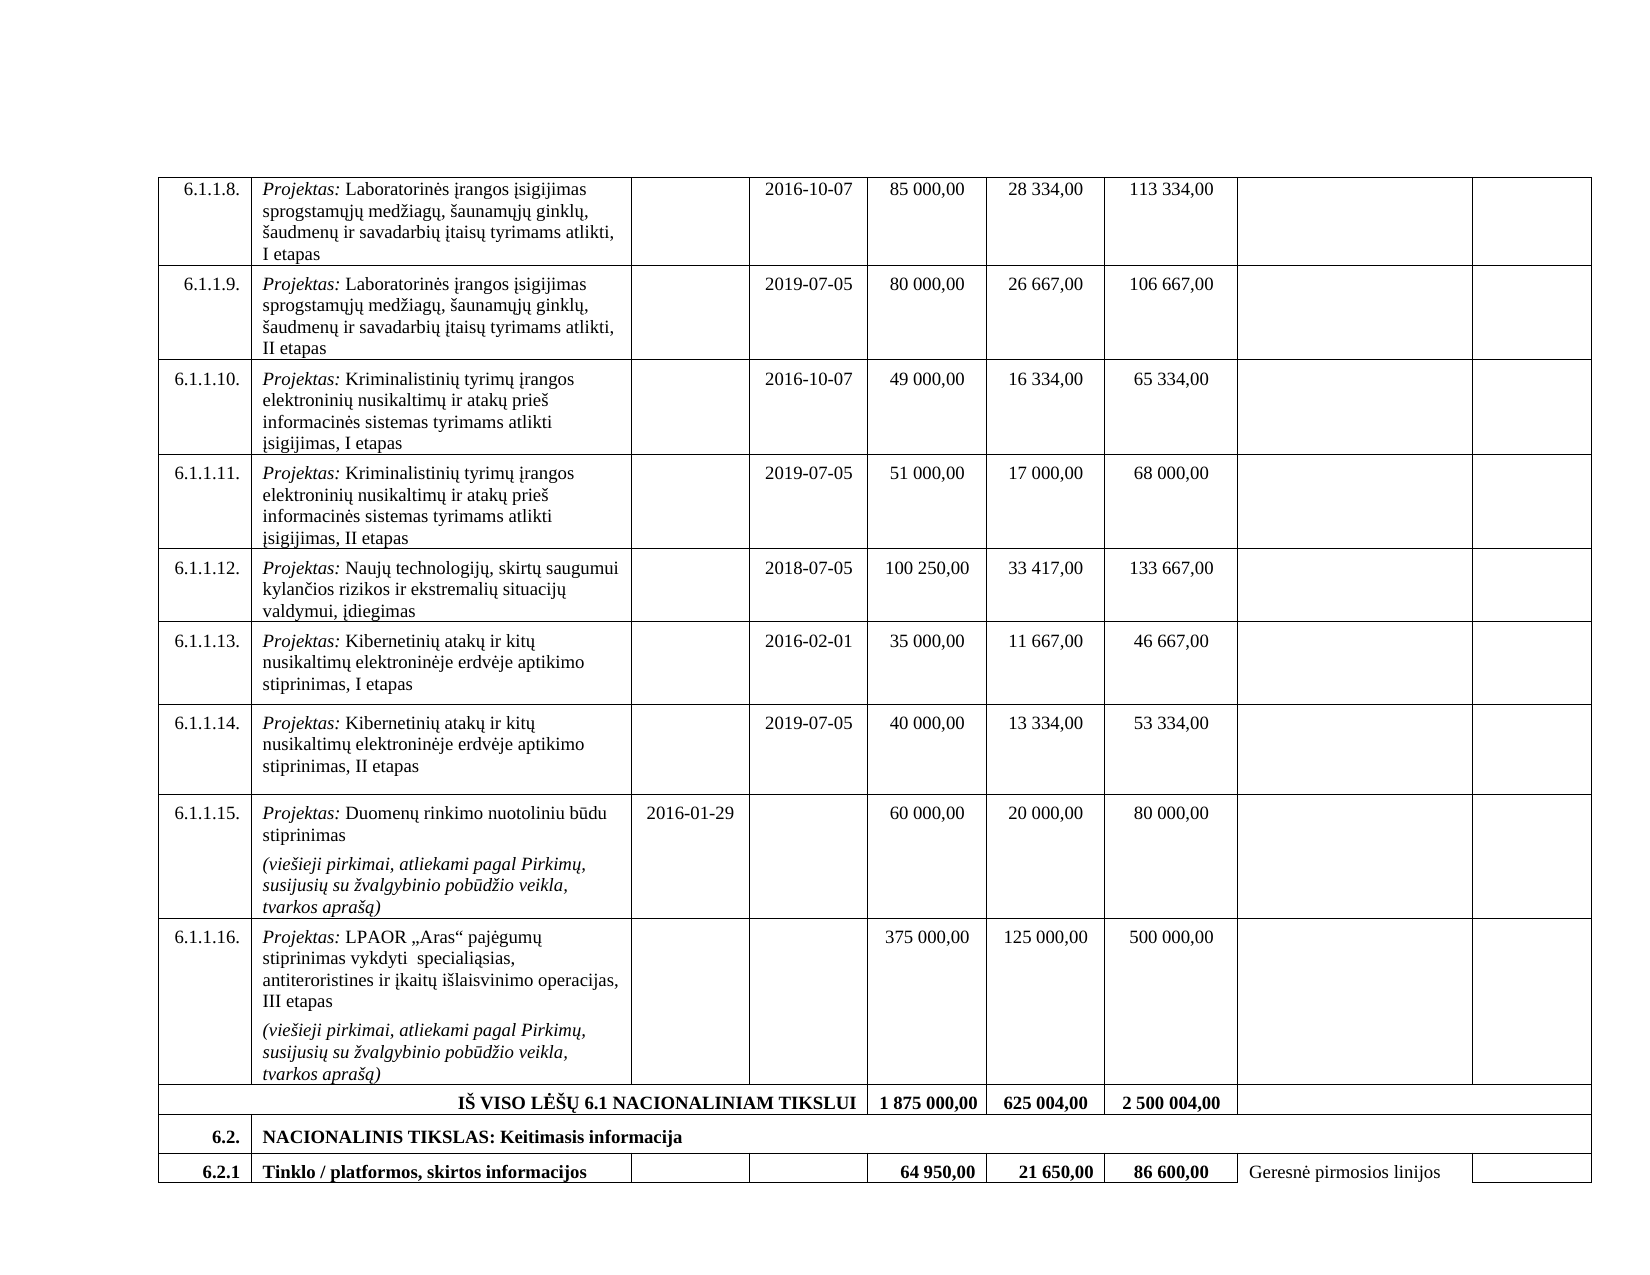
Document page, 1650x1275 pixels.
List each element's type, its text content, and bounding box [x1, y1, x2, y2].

table_cell [1473, 266, 1591, 359]
table_cell 625 004,00 [987, 1085, 1104, 1114]
table_cell 1 875 000,00 [868, 1085, 986, 1114]
table_cell 85 000,00 [868, 178, 986, 264]
table_cell [1473, 549, 1591, 621]
table_cell [632, 622, 749, 703]
table_cell 6.1.1.9. [159, 266, 251, 359]
table_cell 2016-10-07 [750, 360, 867, 454]
table_cell Projektas: Laboratorinės įrangos įsigijimas sprogstamųjų medžiagų, šaunamųjų ginklų, šaudmenų ir savadarbių įtaisų tyrimams atlikti, I etapas [252, 178, 631, 264]
table_cell 13 334,00 [987, 705, 1104, 794]
table_cell 2019-07-05 [750, 266, 867, 359]
table_cell 53 334,00 [1105, 705, 1237, 794]
table_cell 51 000,00 [868, 455, 986, 548]
table_cell 80 000,00 [1105, 795, 1237, 917]
table_cell 46 667,00 [1105, 622, 1237, 703]
table_cell 64 950,00 [868, 1154, 986, 1182]
table_cell [750, 919, 867, 1084]
table_cell 6.1.1.8. [159, 178, 251, 264]
table_cell [750, 1154, 867, 1182]
table_cell 375 000,00 [868, 919, 986, 1084]
table_cell [1473, 622, 1591, 703]
table_cell [1238, 455, 1472, 548]
table_cell [750, 795, 867, 917]
table_cell [1473, 795, 1591, 917]
table_cell Projektas: Laboratorinės įrangos įsigijimas sprogstamųjų medžiagų, šaunamųjų ginklų, šaudmenų ir savadarbių įtaisų tyrimams atlikti, II etapas [252, 266, 631, 359]
table_cell [1238, 1085, 1591, 1114]
table_cell 6.1.1.15. [159, 795, 251, 917]
table_cell [632, 919, 749, 1084]
table_cell 6.1.1.14. [159, 705, 251, 794]
table_cell [632, 360, 749, 454]
table_cell 80 000,00 [868, 266, 986, 359]
table_cell 2016-02-01 [750, 622, 867, 703]
table_cell 2016-10-07 [750, 178, 867, 264]
table_cell 100 250,00 [868, 549, 986, 621]
table_cell 2019-07-05 [750, 455, 867, 548]
table_cell 49 000,00 [868, 360, 986, 454]
table_cell 65 334,00 [1105, 360, 1237, 454]
table_cell 68 000,00 [1105, 455, 1237, 548]
table_cell NACIONALINIS TIKSLAS: Keitimasis informacija [252, 1115, 1591, 1152]
table_cell 17 000,00 [987, 455, 1104, 548]
table_cell Projektas: Kriminalistinių tyrimų įrangos elektroninių nusikaltimų ir atakų prieš informacinės sistemas tyrimams atlikti įsigijimas, II etapas [252, 455, 631, 548]
table_cell 2019-07-05 [750, 705, 867, 794]
table_cell 6.2.1 [159, 1154, 251, 1182]
table_cell 6.1.1.10. [159, 360, 251, 454]
table_cell 6.1.1.16. [159, 919, 251, 1084]
table_cell 2016-01-29 [632, 795, 749, 917]
table_cell [632, 455, 749, 548]
table_cell 20 000,00 [987, 795, 1104, 917]
table_cell [1238, 266, 1472, 359]
table_cell 60 000,00 [868, 795, 986, 917]
table_cell [1238, 622, 1472, 703]
table_cell Tinklo / platformos, skirtos informacijos [252, 1154, 631, 1182]
table_cell 26 667,00 [987, 266, 1104, 359]
table_cell 11 667,00 [987, 622, 1104, 703]
table_cell 2018-07-05 [750, 549, 867, 621]
table_cell 6.1.1.13. [159, 622, 251, 703]
table_cell [632, 1154, 749, 1182]
table_cell Projektas: Kibernetinių atakų ir kitų nusikaltimų elektroninėje erdvėje aptikimo stiprinimas, I etapas [252, 622, 631, 703]
table_cell [1473, 178, 1591, 264]
table_cell 6.1.1.12. [159, 549, 251, 621]
table_cell [1473, 919, 1591, 1084]
table_cell 2 500 004,00 [1105, 1085, 1237, 1114]
table_cell [1473, 1154, 1591, 1182]
table_cell Projektas: LPAOR „Aras“ pajėgumų stiprinimas vykdyti specialiąsias, antiteroristines ir įkaitų išlaisvinimo operacijas, III etapas (viešieji pirkimai, atliekami pagal Pirkimų, susijusių su žvalgybinio pobūdžio veikla, tvarkos aprašą) [252, 919, 631, 1084]
table_cell [1473, 455, 1591, 548]
table_cell Projektas: Kriminalistinių tyrimų įrangos elektroninių nusikaltimų ir atakų prieš informacinės sistemas tyrimams atlikti įsigijimas, I etapas [252, 360, 631, 454]
table_cell 113 334,00 [1105, 178, 1237, 264]
table_cell Projektas: Naujų technologijų, skirtų saugumui kylančios rizikos ir ekstremalių situacijų valdymui, įdiegimas [252, 549, 631, 621]
table_cell [1238, 919, 1472, 1084]
table_cell 125 000,00 [987, 919, 1104, 1084]
table_cell [1238, 795, 1472, 917]
table_cell 6.2. [159, 1115, 251, 1152]
table_cell [632, 266, 749, 359]
table_cell 106 667,00 [1105, 266, 1237, 359]
table_cell 28 334,00 [987, 178, 1104, 264]
table_cell 33 417,00 [987, 549, 1104, 621]
table_cell Projektas: Duomenų rinkimo nuotoliniu būdu stiprinimas (viešieji pirkimai, atliekami pagal Pirkimų, susijusių su žvalgybinio pobūdžio veikla, tvarkos aprašą) [252, 795, 631, 917]
table_cell [1238, 549, 1472, 621]
table_cell 16 334,00 [987, 360, 1104, 454]
table_cell [632, 705, 749, 794]
table_cell [1238, 705, 1472, 794]
table_cell 35 000,00 [868, 622, 986, 703]
table_cell 21 650,00 [987, 1154, 1104, 1182]
table_cell Geresnė pirmosios linijos [1238, 1154, 1472, 1182]
table_cell [632, 549, 749, 621]
table_cell IŠ VISO LĖŠŲ 6.1 NACIONALINIAM TIKSLUI [159, 1085, 867, 1114]
table_cell 6.1.1.11. [159, 455, 251, 548]
table_cell 40 000,00 [868, 705, 986, 794]
table_cell [1238, 360, 1472, 454]
table_cell [1238, 178, 1472, 264]
table_cell Projektas: Kibernetinių atakų ir kitų nusikaltimų elektroninėje erdvėje aptikimo stiprinimas, II etapas [252, 705, 631, 794]
table_cell 86 600,00 [1105, 1154, 1237, 1182]
table_cell [1473, 360, 1591, 454]
table_cell 500 000,00 [1105, 919, 1237, 1084]
table_cell 133 667,00 [1105, 549, 1237, 621]
table_cell [1473, 705, 1591, 794]
table_cell [632, 178, 749, 264]
